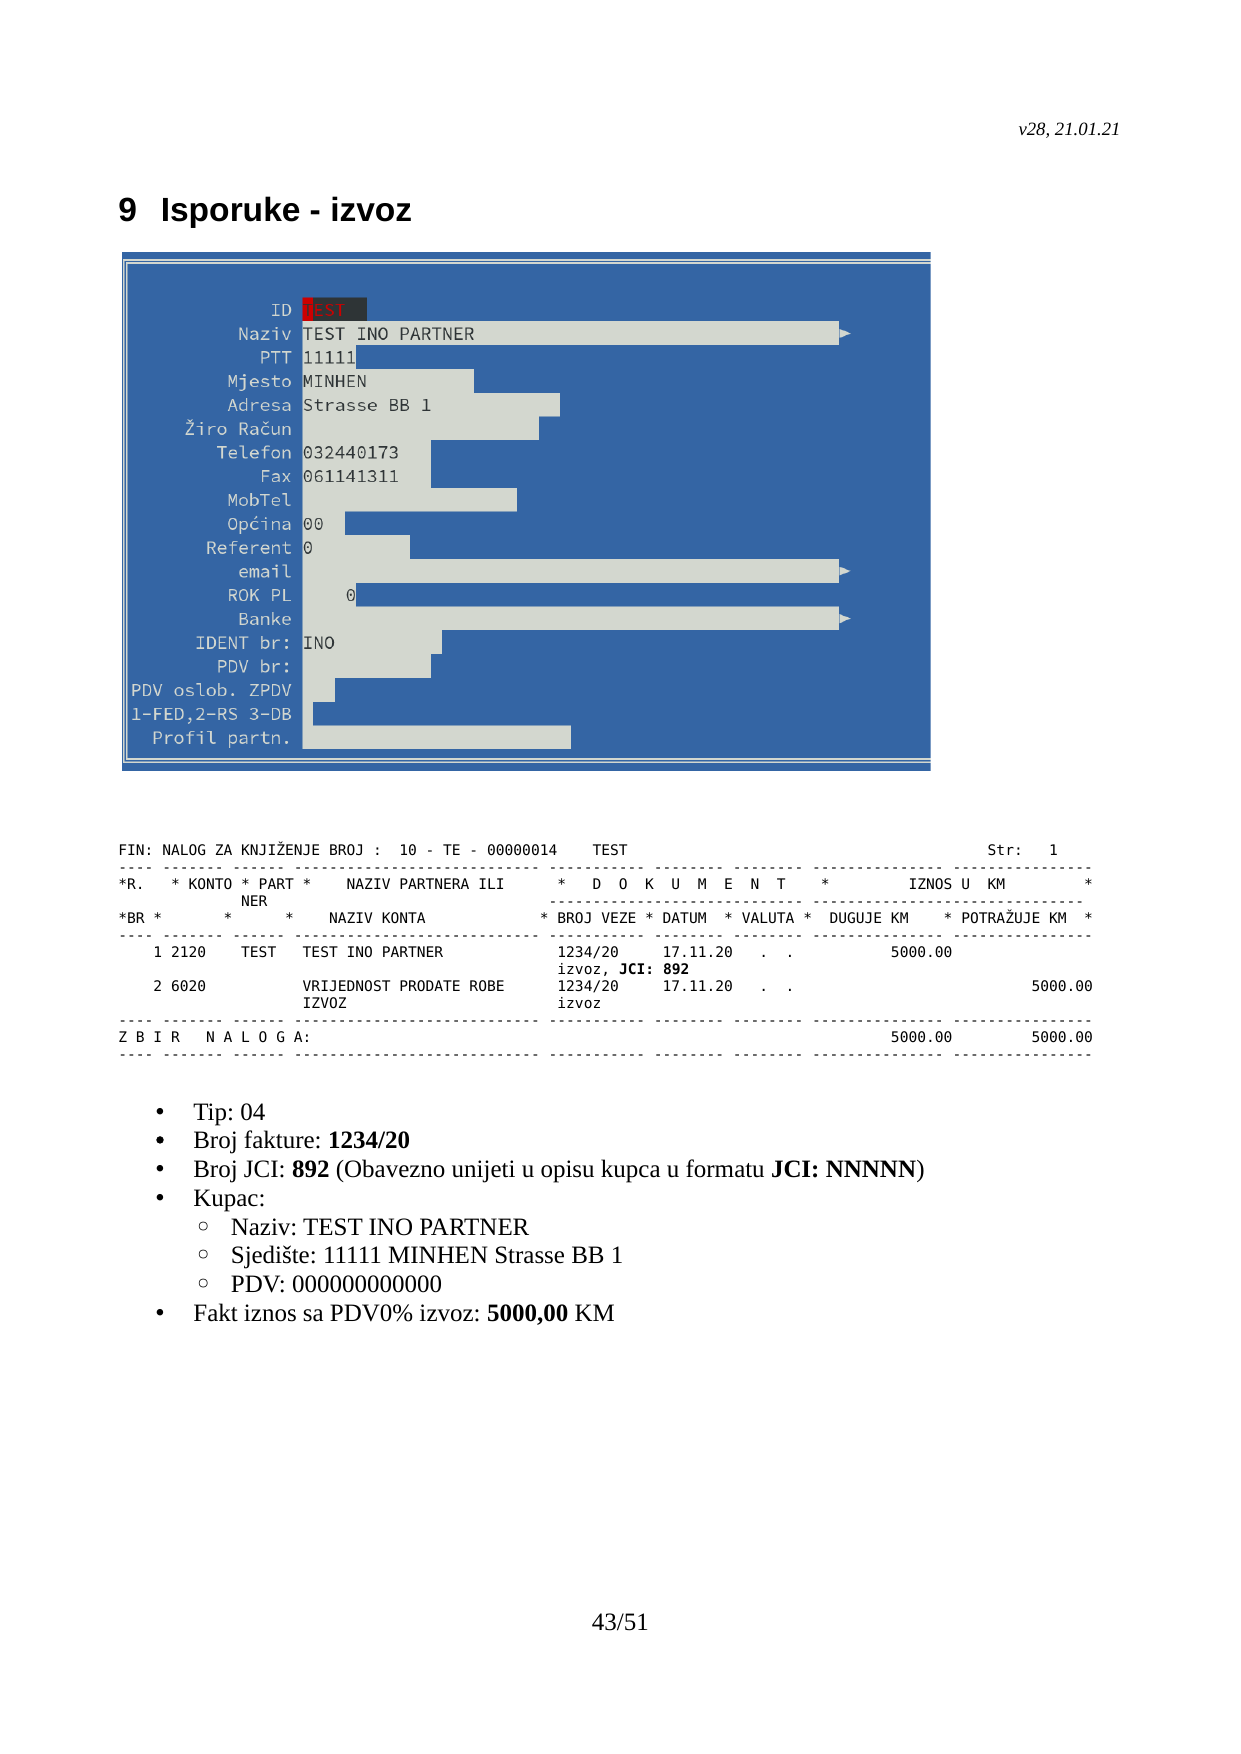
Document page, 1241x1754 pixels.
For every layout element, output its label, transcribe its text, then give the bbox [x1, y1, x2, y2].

text IZVOZ izvoz [118, 995, 1122, 1012]
text ---- ------- ------ ---------------------------- ----------- -------- -------- --------------- ---------------- [118, 859, 1122, 876]
text izvoz, JCI: 892 [118, 961, 1122, 978]
list Sjedište: 11111 MINHEN Strasse BB 1 [193, 1240, 1122, 1269]
text 1 2120 TEST TEST INO PARTNER 1234/20 17.11.20 . . 5000.00 [118, 944, 1122, 961]
list Broj fakture: 1234/20 [156, 1125, 1122, 1154]
list Kupac: [156, 1183, 1122, 1212]
text ---- ------- ------ ---------------------------- ----------- -------- -------- --------------- ---------------- [118, 1012, 1122, 1029]
list PDV: 000000000000 [193, 1269, 1122, 1298]
subtitle Isporuke - izvoz [118, 190, 1122, 229]
list Fakt iznos sa PDV0% izvoz: 5000,00 KM [156, 1298, 1122, 1327]
list Naziv: TEST INO PARTNER [193, 1212, 1122, 1240]
text 2 6020 VRIJEDNOST PRODATE ROBE 1234/20 17.11.20 . . 5000.00 [118, 978, 1122, 995]
list Broj JCI: 892 (Obavezno unijeti u opisu kupca u formatu JCI: NNNNN) [156, 1154, 1122, 1183]
text ---- ------- ------ ---------------------------- ----------- -------- -------- --------------- ---------------- [118, 927, 1122, 944]
text ---- ------- ------ ---------------------------- ----------- -------- -------- --------------- ---------------- [118, 1046, 1122, 1063]
text *BR * * * NAZIV KONTA * BROJ VEZE * DATUM * VALUTA * DUGUJE KM * POTRAŽUJE KM * [118, 910, 1122, 927]
text FIN: NALOG ZA KNJIŽENJE BROJ : 10 - TE - 00000014 TEST Str: 1 [118, 842, 1122, 859]
text Z B I R N A L O G A: 5000.00 5000.00 [118, 1029, 1122, 1046]
text *R. * KONTO * PART * NAZIV PARTNERA ILI * D O K U M E N T * IZNOS U KM * [118, 876, 1122, 893]
picture [122, 252, 931, 771]
list Tip: 04 [156, 1097, 1122, 1125]
text NER ----------------------------- ------------------------------- [118, 893, 1122, 910]
